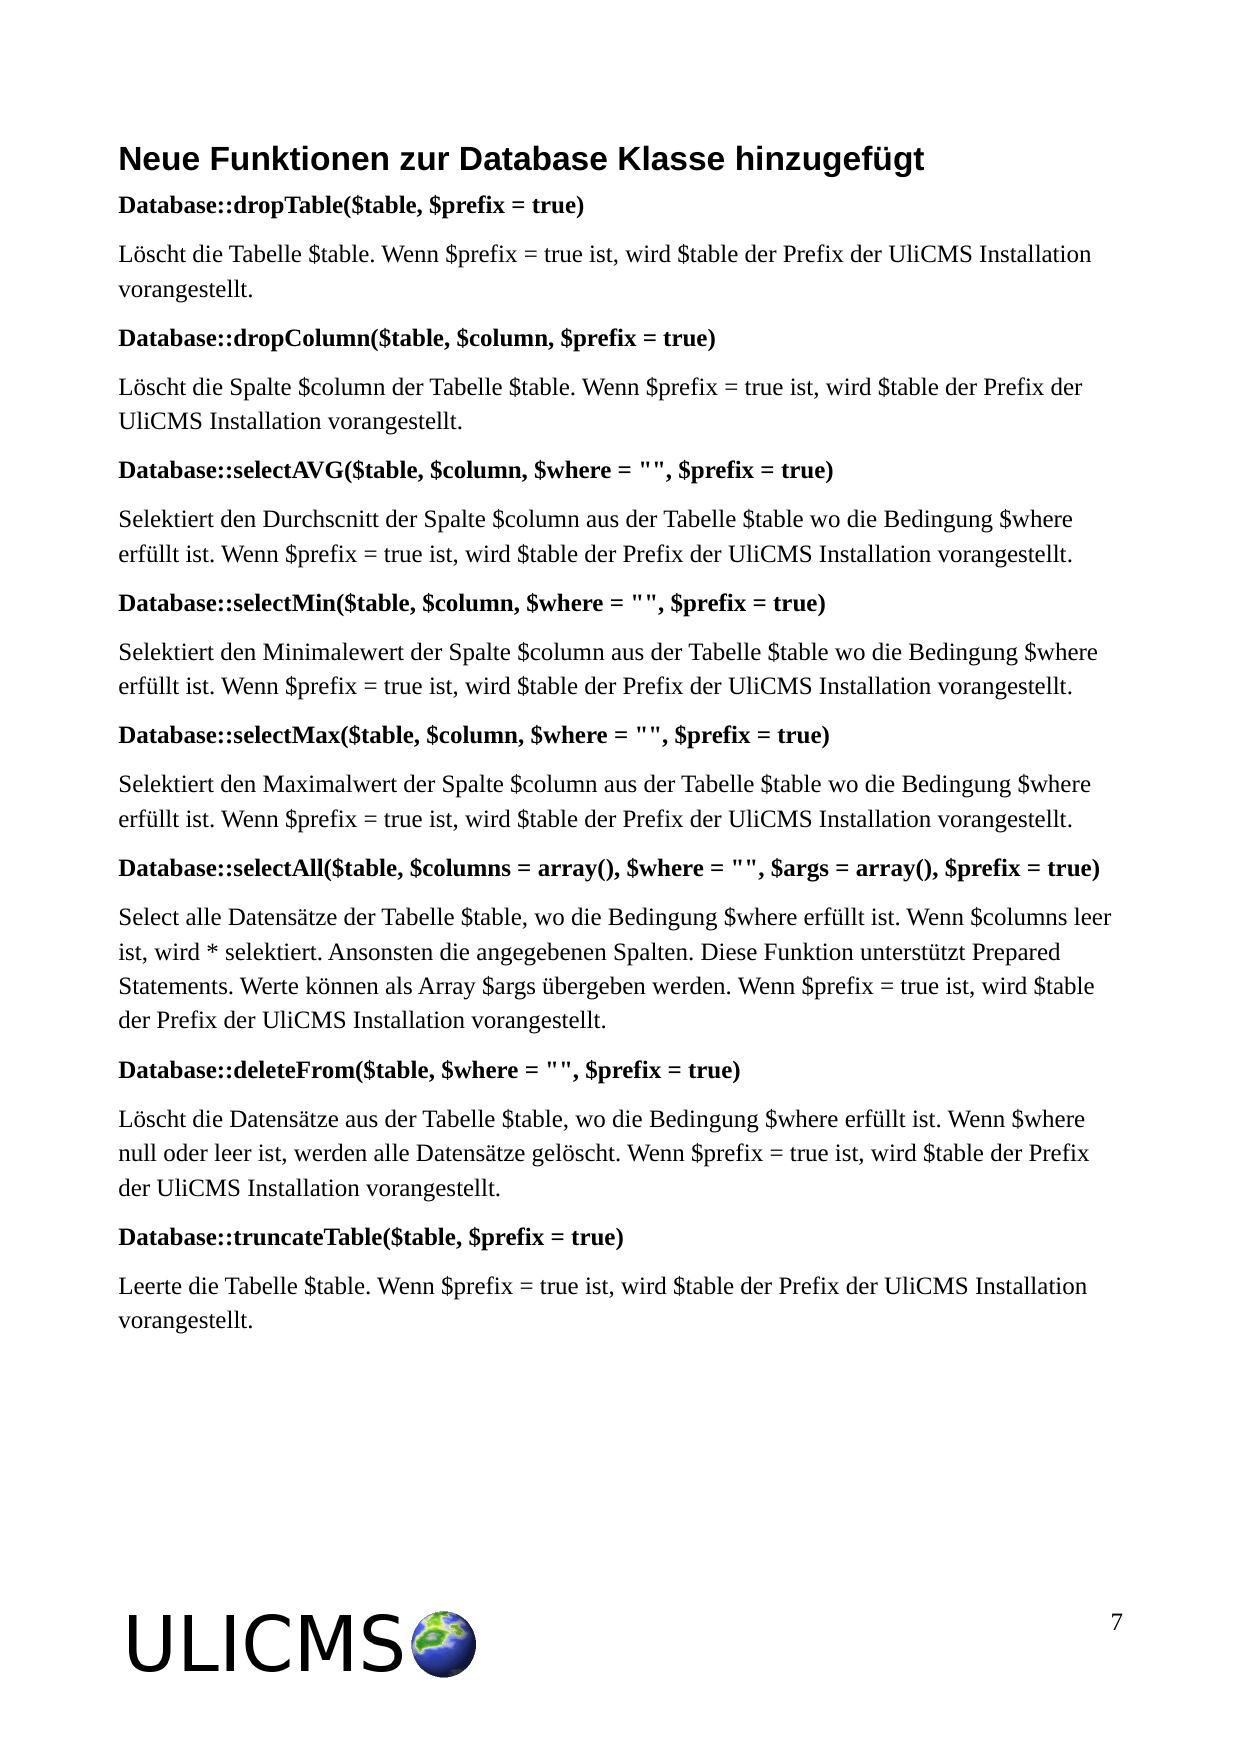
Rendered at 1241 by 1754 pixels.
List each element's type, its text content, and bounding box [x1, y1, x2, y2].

text Löscht die Datensätze aus der Tabelle $table, wo die Bedingung $where erfüllt ist. Wenn $where null oder leer ist, werden alle Datensätze gelöscht. Wenn $prefix = true ist, wird $table der Prefix der UliCMS Installation vorangestellt. [118, 1104, 1123, 1201]
text Database::dropColumn($table, $column, $prefix = true) [118, 323, 1123, 351]
text Database::selectMin($table, $column, $where = "", $prefix = true) [118, 588, 1123, 617]
text Database::deleteFrom($table, $where = "", $prefix = true) [118, 1055, 1123, 1083]
text Selektiert den Minimalewert der Spalte $column aus der Tabelle $table wo die Bedingung $where erfüllt ist. Wenn $prefix = true ist, wird $table der Prefix der UliCMS Installation vorangestellt. [118, 637, 1123, 700]
text Database::selectAll($table, $columns = array(), $where = "", $args = array(), $prefix = true) [118, 853, 1123, 882]
subtitle Neue Funktionen zur Database Klasse hinzugefügt [118, 139, 1123, 178]
text Database::selectAVG($table, $column, $where = "", $prefix = true) [118, 455, 1123, 484]
text Leerte die Tabelle $table. Wenn $prefix = true ist, wird $table der Prefix der UliCMS Installation vorangestellt. [118, 1271, 1123, 1334]
text Database::selectMax($table, $column, $where = "", $prefix = true) [118, 721, 1123, 749]
text Löscht die Tabelle $table. Wenn $prefix = true ist, wird $table der Prefix der UliCMS Installation vorangestellt. [118, 239, 1123, 302]
text Database::dropTable($table, $prefix = true) [118, 190, 1123, 219]
text Selektiert den Maximalwert der Spalte $column aus der Tabelle $table wo die Bedingung $where erfüllt ist. Wenn $prefix = true ist, wird $table der Prefix der UliCMS Installation vorangestellt. [118, 769, 1123, 833]
picture [118, 1607, 479, 1681]
text Selektiert den Durchscnitt der Spalte $column aus der Tabelle $table wo die Bedingung $where erfüllt ist. Wenn $prefix = true ist, wird $table der Prefix der UliCMS Installation vorangestellt. [118, 504, 1123, 568]
text Löscht die Spalte $column der Tabelle $table. Wenn $prefix = true ist, wird $table der Prefix der UliCMS Installation vorangestellt. [118, 372, 1123, 435]
text Database::truncateTable($table, $prefix = true) [118, 1222, 1123, 1251]
text Select alle Datensätze der Tabelle $table, wo die Bedingung $where erfüllt ist. Wenn $columns leer ist, wird * selektiert. Ansonsten die angegebenen Spalten. Diese Funktion unterstützt Prepared Statements. Werte können als Array $args übergeben werden. Wenn $prefix = true ist, wird $table der Prefix der UliCMS Installation vorangestellt. [118, 902, 1123, 1034]
